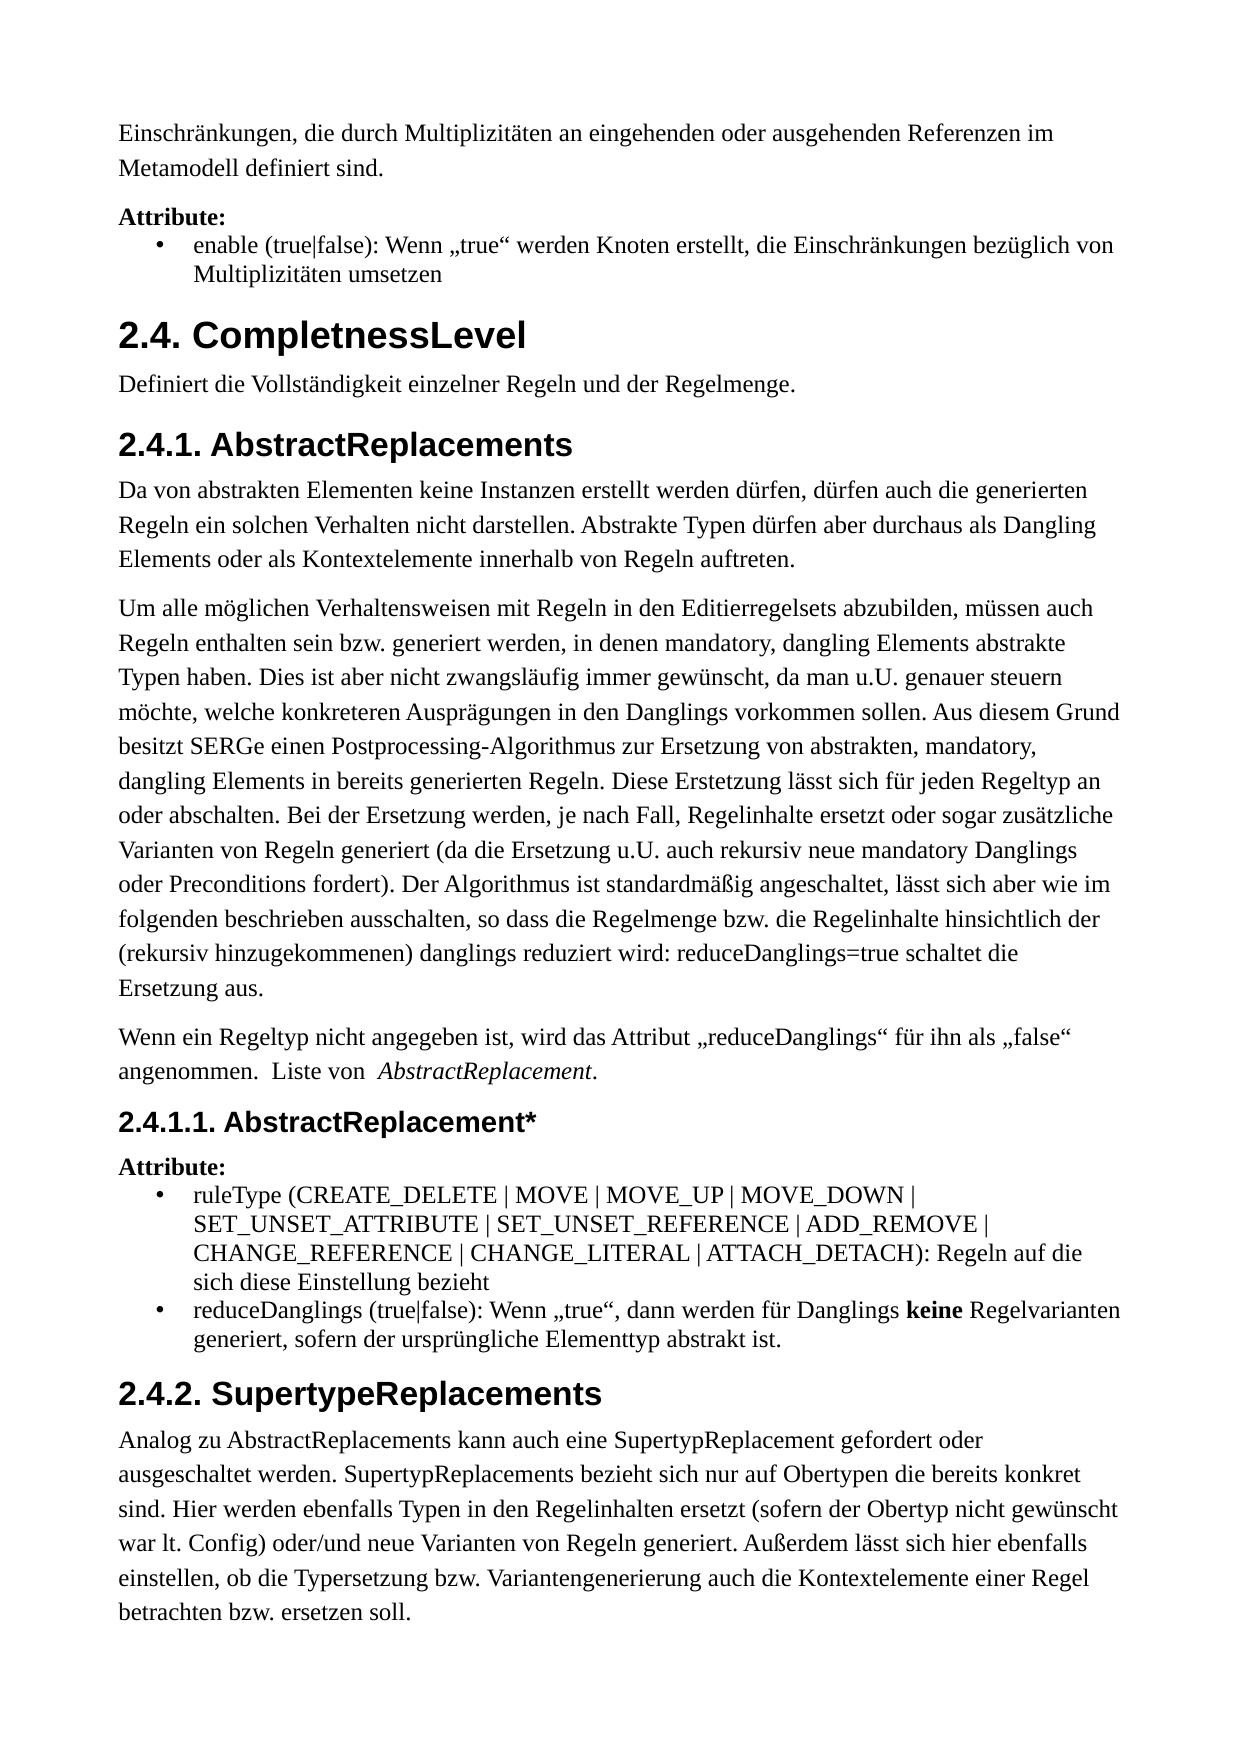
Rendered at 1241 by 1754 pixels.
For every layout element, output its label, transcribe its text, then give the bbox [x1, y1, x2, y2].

list ruleType (CREATE_DELETE | MOVE | MOVE_UP | MOVE_DOWN | SET_UNSET_ATTRIBUTE | SET_UNSET_REFERENCE | ADD_REMOVE | CHANGE_REFERENCE | CHANGE_LITERAL | ATTACH_DETACH): Regeln auf die sich diese Einstellung bezieht [156, 1180, 1122, 1295]
text Um alle möglichen Verhaltensweisen mit Regeln in den Editierregelsets abzubilden, müssen auch Regeln enthalten sein bzw. generiert werden, in denen mandatory, dangling Elements abstrakte Typen haben. Dies ist aber nicht zwangsläufig immer gewünscht, da man u.U. genauer steuern möchte, welche konkreteren Ausprägungen in den Danglings vorkommen sollen. Aus diesem Grund besitzt SERGe einen Postprocessing-Algorithmus zur Ersetzung von abstrakten, mandatory, dangling Elements in bereits generierten Regeln. Diese Erstetzung lässt sich für jeden Regeltyp an oder abschalten. Bei der Ersetzung werden, je nach Fall, Regelinhalte ersetzt oder sogar zusätzliche Varianten von Regeln generiert (da die Ersetzung u.U. auch rekursiv neue mandatory Danglings oder Preconditions fordert). Der Algorithmus ist standardmäßig angeschaltet, lässt sich aber wie im folgenden beschrieben ausschalten, so dass die Regelmenge bzw. die Regelinhalte hinsichtlich der (rekursiv hinzugekommenen) danglings reduziert wird: reduceDanglings=true schaltet die Ersetzung aus. [118, 593, 1122, 1002]
subtitle 2.4.2. SupertypeReplacements [118, 1374, 1122, 1412]
text Wenn ein Regeltyp nicht angegeben ist, wird das Attribut „reduceDanglings“ für ihn als „false“ angenommen. Liste von AbstractReplacement. [118, 1022, 1122, 1085]
text Da von abstrakten Elementen keine Instanzen erstellt werden dürfen, dürfen auch die generierten Regeln ein solchen Verhalten nicht darstellen. Abstrakte Typen dürfen aber durchaus als Dangling Elements oder als Kontextelemente innerhalb von Regeln auftreten. [118, 476, 1122, 573]
list reduceDanglings (true|false): Wenn „true“, dann werden für Danglings keine Regelvarianten generiert, sofern der ursprüngliche Elementtyp abstrakt ist. [156, 1295, 1122, 1353]
text Definiert die Vollständigkeit einzelner Regeln und der Regelmenge. [118, 369, 1122, 398]
text Attribute: [118, 1152, 1122, 1180]
text Attribute: [118, 202, 1122, 230]
subtitle 2.4.1. AbstractReplacements [118, 424, 1122, 463]
text Einschränkungen, die durch Multiplizitäten an eingehenden oder ausgehenden Referenzen im Metamodell definiert sind. [118, 118, 1122, 181]
list enable (true|false): Wenn „true“ werden Knoten erstellt, die Einschränkungen bezüglich von Multiplizitäten umsetzen [156, 230, 1122, 288]
subtitle 2.4.1.1. AbstractReplacement* [118, 1105, 1122, 1139]
subtitle 2.4. CompletnessLevel [118, 313, 1122, 357]
text Analog zu AbstractReplacements kann auch eine SupertypReplacement gefordert oder ausgeschaltet werden. SupertypReplacements bezieht sich nur auf Obertypen die bereits konkret sind. Hier werden ebenfalls Typen in den Regelinhalten ersetzt (sofern der Obertyp nicht gewünscht war lt. Config) oder/und neue Varianten von Regeln generiert. Außerdem lässt sich hier ebenfalls einstellen, ob die Typersetzung bzw. Variantengenerierung auch die Kontextelemente einer Regel betrachten bzw. ersetzen soll. [118, 1425, 1122, 1626]
